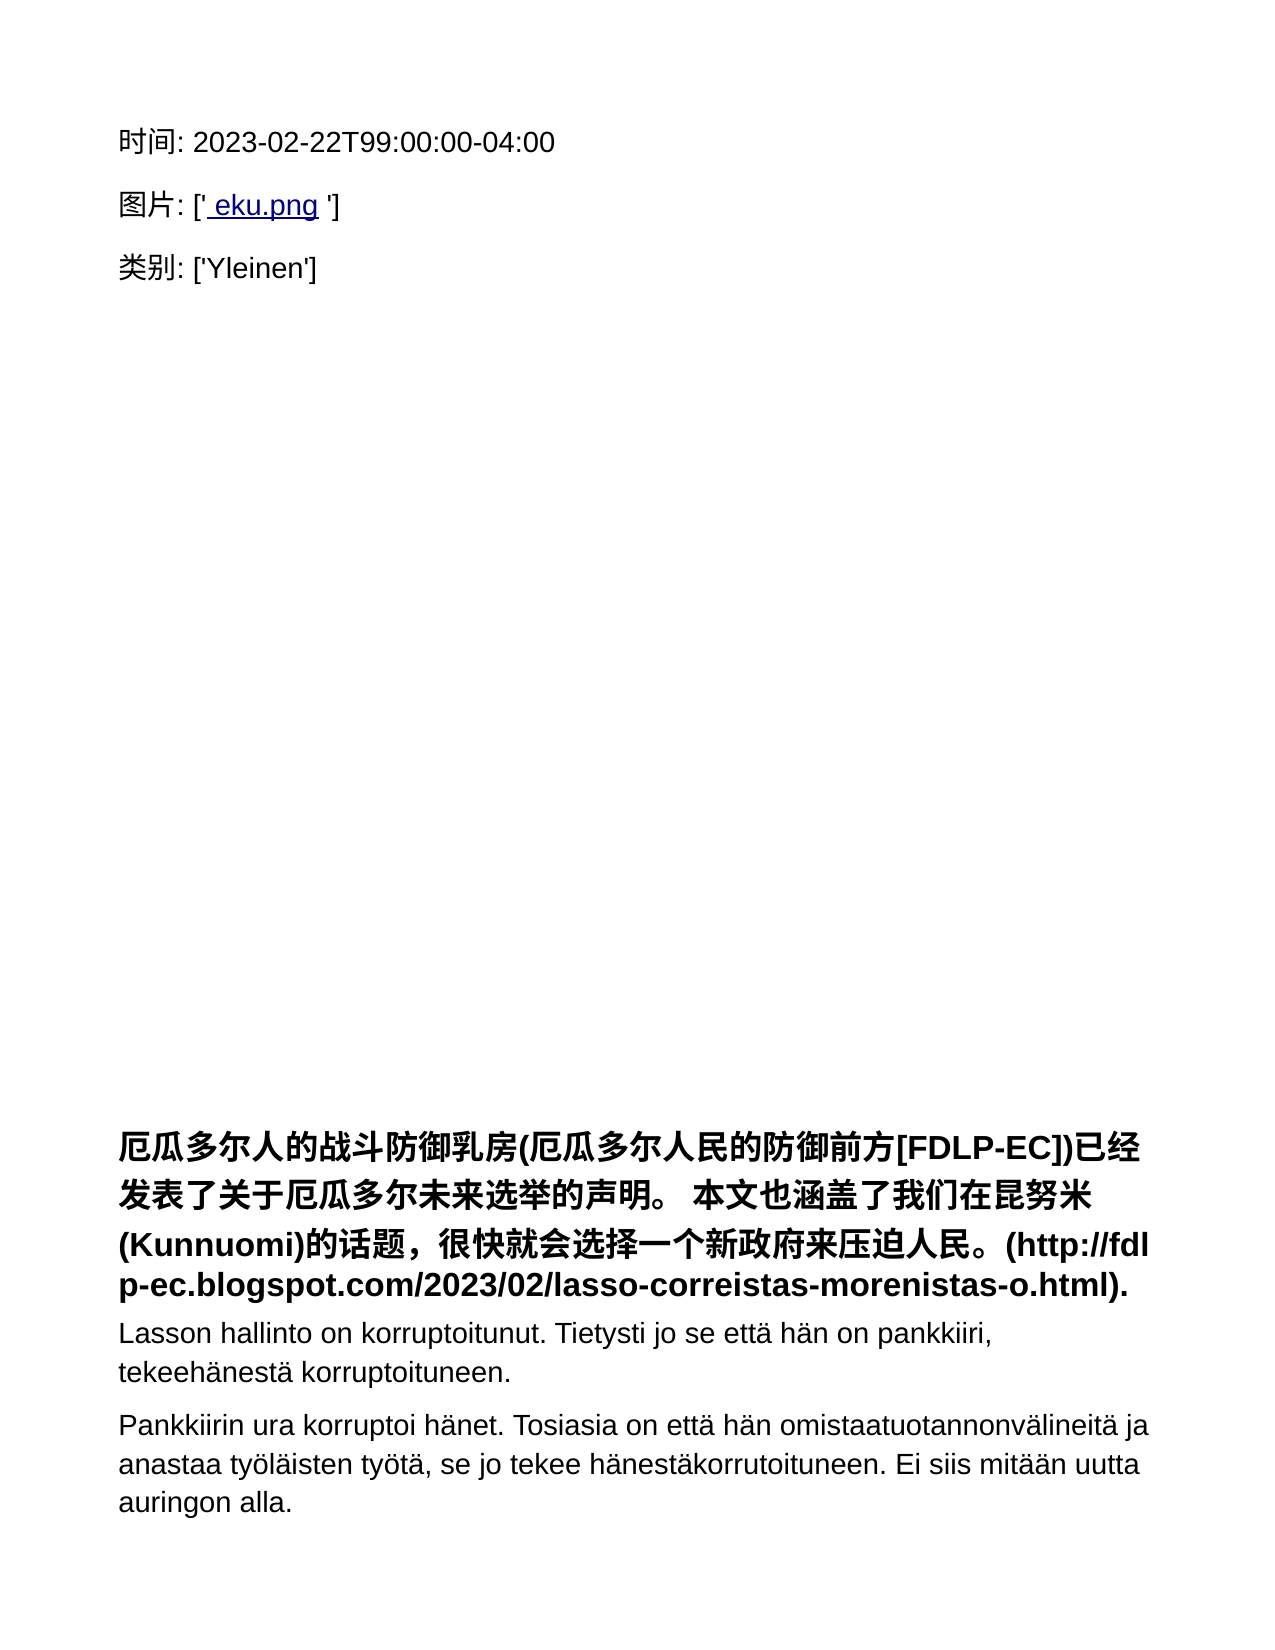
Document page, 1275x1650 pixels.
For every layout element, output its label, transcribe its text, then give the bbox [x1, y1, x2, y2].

text 图片: [' eku.png '] [118, 181, 1157, 223]
text Pankkiirin ura korruptoi hänet. Tosiasia on että hän omistaatuotannonvälineitä ja anastaa työläisten työtä, se jo tekee hänestäkorrutoituneen. Ei siis mitään uutta auringon alla. [118, 1408, 1157, 1519]
text 时间: 2023-02-22T99:00:00-04:00 [118, 118, 1157, 160]
subtitle 厄瓜多尔人的战斗防御乳房(厄瓜多尔人民的防御前方[FDLP-EC])已经发表了关于厄瓜多尔未来选举的声明。 本文也涵盖了我们在昆努米(Kunnuomi)的话题，很快就会选择一个新政府来压迫人民。(http://fdlp-ec.blogspot.com/2023/02/lasso-correistas-morenistas-o.html). [118, 1121, 1157, 1304]
text 类别: ['Yleinen'] [118, 244, 1157, 287]
text Lasson hallinto on korruptoitunut. Tietysti jo se että hän on pankkiiri, tekeehänestä korruptoituneen. [118, 1316, 1157, 1388]
